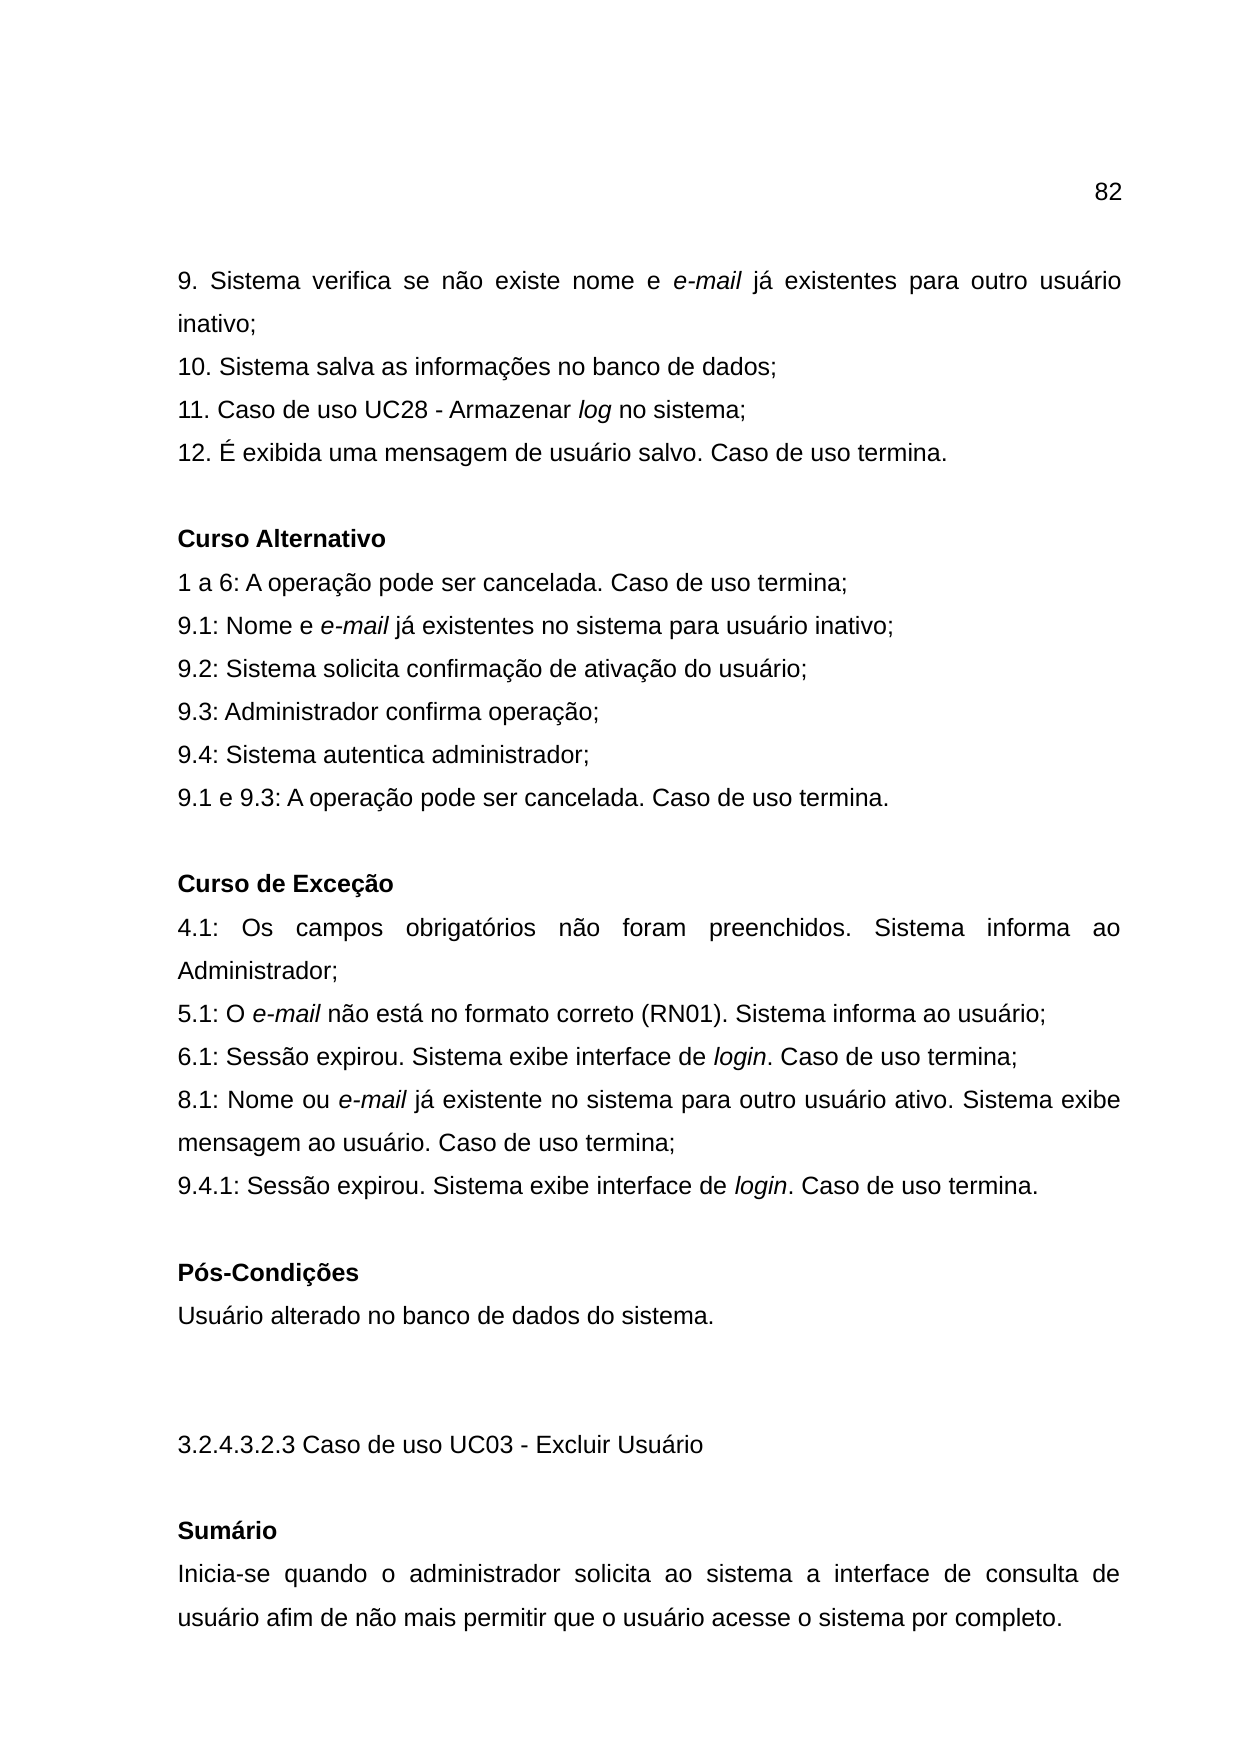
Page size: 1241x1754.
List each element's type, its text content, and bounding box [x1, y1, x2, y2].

text 12. É exibida uma mensagem de usuário salvo. Caso de uso termina. [177, 438, 1122, 467]
text Curso de Exceção [177, 869, 1122, 898]
text Inicia-se quando o administrador solicita ao sistema a interface de consulta de usuário afim de não mais permitir que o usuário acesse o sistema por completo. [177, 1559, 1122, 1631]
text 9. Sistema verifica se não existe nome e e-mail já existentes para outro usuário inativo; [177, 266, 1122, 338]
text 9.1 e 9.3: A operação pode ser cancelada. Caso de uso termina. [177, 783, 1122, 812]
text 5.1: O e-mail não está no formato correto (RN01). Sistema informa ao usuário; [177, 999, 1122, 1028]
text 9.1: Nome e e-mail já existentes no sistema para usuário inativo; [177, 611, 1122, 639]
text 8.1: Nome ou e-mail já existente no sistema para outro usuário ativo. Sistema exibe mensagem ao usuário. Caso de uso termina; [177, 1085, 1122, 1157]
text 9.2: Sistema solicita confirmação de ativação do usuário; [177, 654, 1122, 683]
text 9.3: Administrador confirma operação; [177, 697, 1122, 726]
text Curso Alternativo [177, 524, 1122, 553]
text 9.4: Sistema autentica administrador; [177, 740, 1122, 769]
text 4.1: Os campos obrigatórios não foram preenchidos. Sistema informa ao Administrador; [177, 913, 1122, 984]
text Usuário alterado no banco de dados do sistema. [177, 1301, 1122, 1329]
text 6.1: Sessão expirou. Sistema exibe interface de login. Caso de uso termina; [177, 1042, 1122, 1071]
text Sumário [177, 1516, 1122, 1545]
text 11. Caso de uso UC28 - Armazenar log no sistema; [177, 395, 1122, 424]
text 1 a 6: A operação pode ser cancelada. Caso de uso termina; [177, 568, 1122, 596]
text 10. Sistema salva as informações no banco de dados; [177, 352, 1122, 381]
text Pós-Condições [177, 1258, 1122, 1286]
text 3.2.4.3.2.3 Caso de uso UC03 - Excluir Usuário [177, 1430, 1122, 1459]
text 9.4.1: Sessão expirou. Sistema exibe interface de login. Caso de uso termina. [177, 1171, 1122, 1200]
